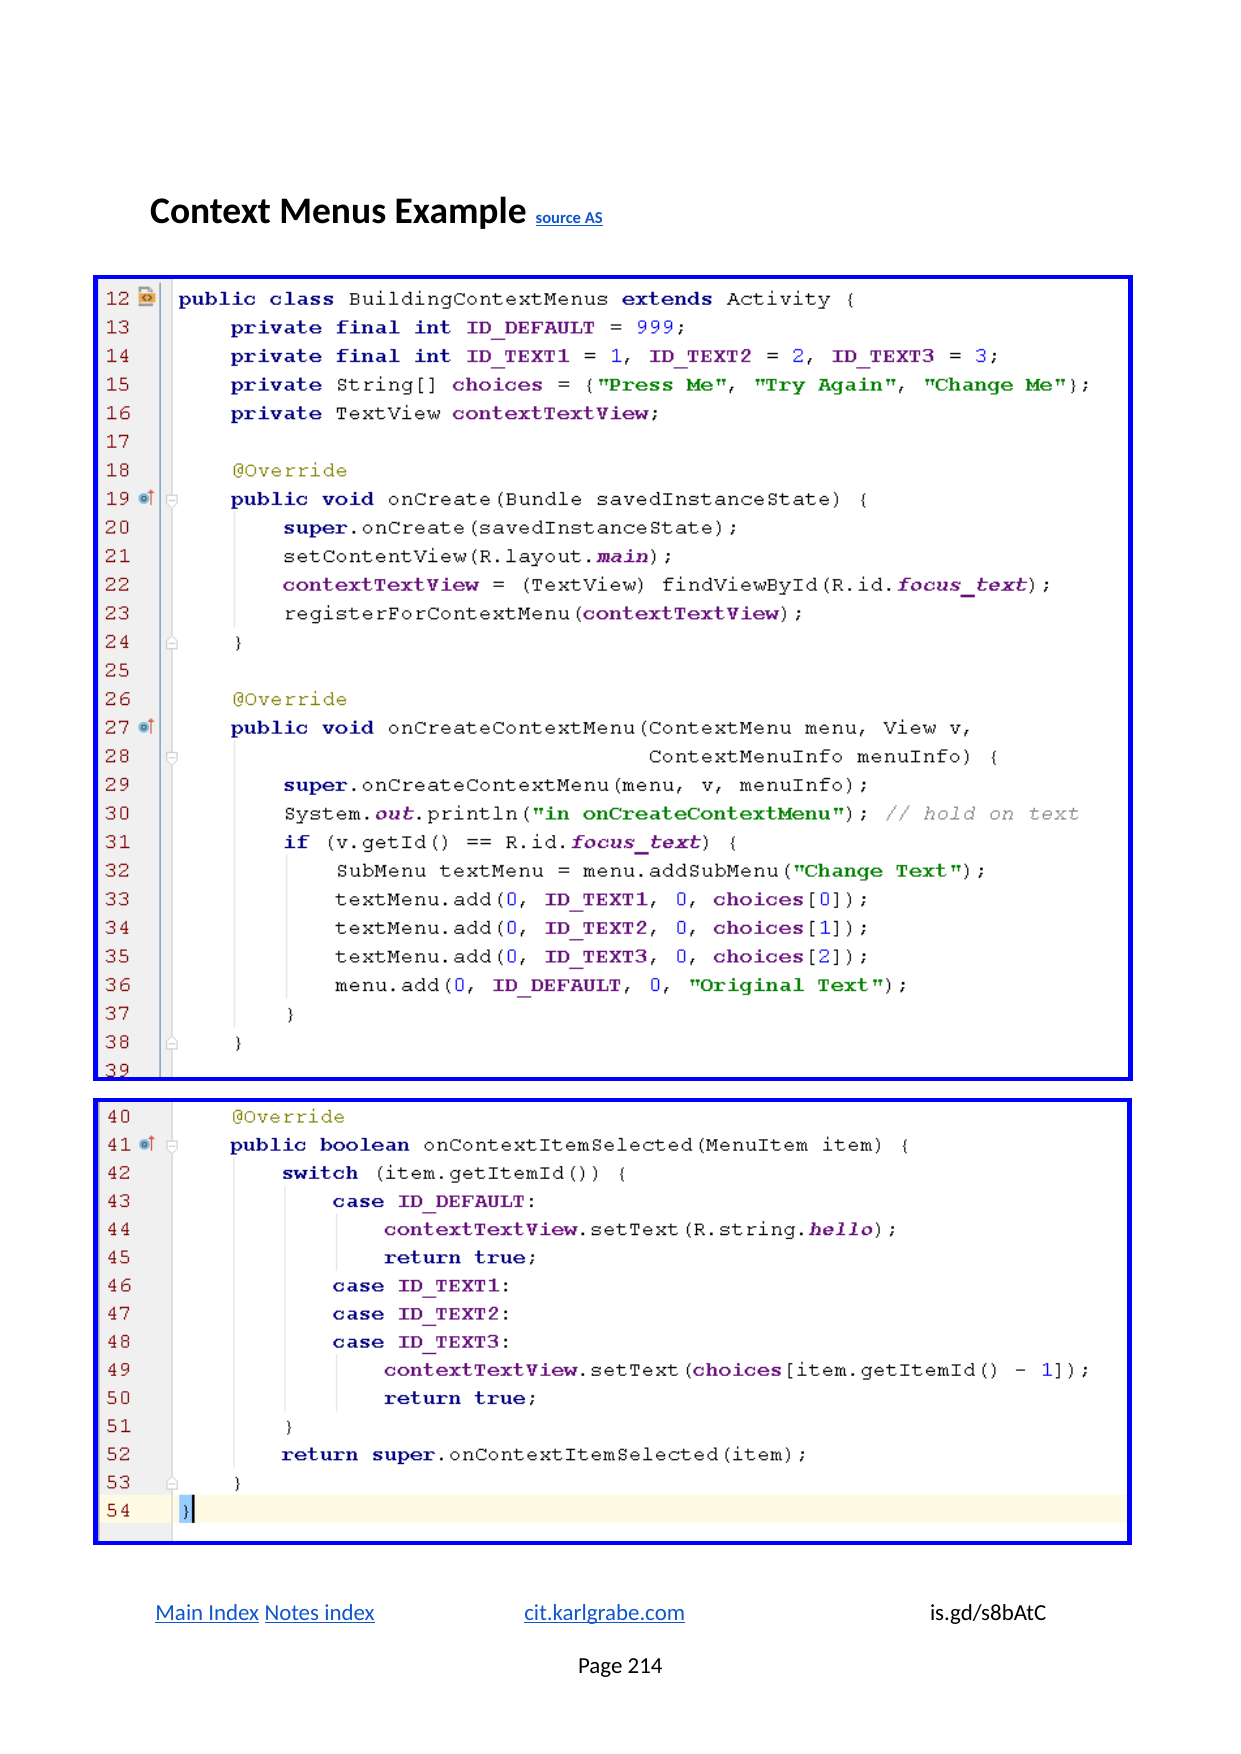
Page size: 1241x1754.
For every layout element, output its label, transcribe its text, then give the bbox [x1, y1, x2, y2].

subtitle Context Menus Example source AS [150, 187, 1090, 233]
picture [98, 279, 1128, 1077]
picture [98, 1102, 1127, 1541]
